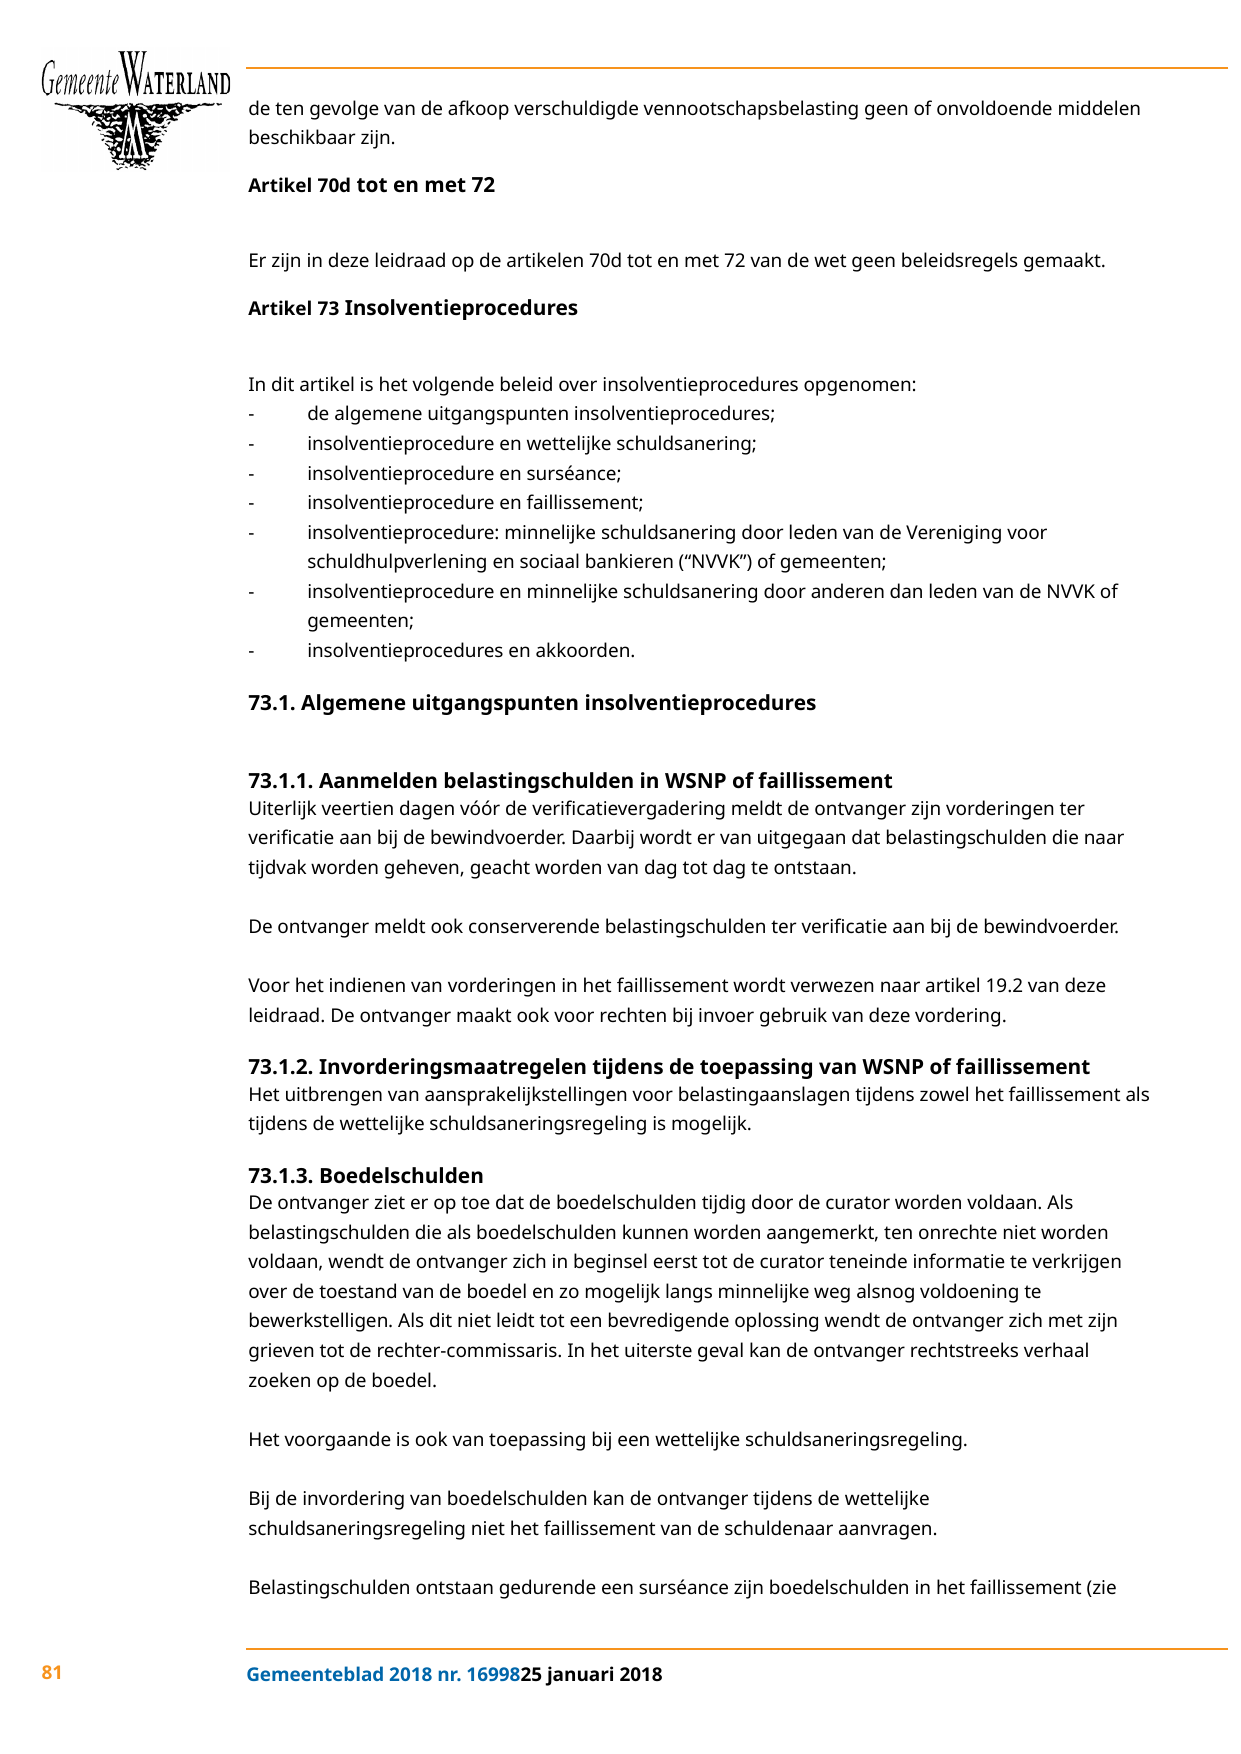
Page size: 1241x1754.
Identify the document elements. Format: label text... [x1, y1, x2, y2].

list insolventieprocedure en surséance; [248, 460, 1152, 486]
list insolventieprocedures en akkoorden. [248, 637, 1152, 663]
text Uiterlijk veertien dagen vóór de verificatievergadering meldt de ontvanger zijn vorderingen ter verificatie aan bij de bewindvoerder. Daarbij wordt er van uitgegaan dat belastingschulden die naar tijdvak worden geheven, geacht worden van dag tot dag te ontstaan. [248, 795, 1152, 880]
list insolventieprocedure: minnelijke schuldsanering door leden van de Vereniging voor schuldhulpverlening en sociaal bankieren (“NVVK”) of gemeenten; [248, 519, 1152, 574]
text de ten gevolge van de afkoop verschuldigde vennootschapsbelasting geen of onvoldoende middelen beschikbaar zijn. [248, 95, 1152, 150]
text In dit artikel is het volgende beleid over insolventieprocedures opgenomen: [248, 371, 1152, 397]
list insolventieprocedure en minnelijke schuldsanering door anderen dan leden van de NVVK of gemeenten; [248, 578, 1152, 633]
text Bij de invordering van boedelschulden kan de ontvanger tijdens de wettelijke schuldsaneringsregeling niet het faillissement van de schuldenaar aanvragen. [248, 1485, 1152, 1541]
text 73.1.3. Boedelschulden [248, 1161, 1152, 1189]
list insolventieprocedure en wettelijke schuldsanering; [248, 430, 1152, 456]
text De ontvanger meldt ook conserverende belastingschulden ter verificatie aan bij de bewindvoerder. [248, 913, 1152, 939]
text Het voorgaande is ook van toepassing bij een wettelijke schuldsaneringsregeling. [248, 1426, 1152, 1452]
text De ontvanger ziet er op toe dat de boedelschulden tijdig door de curator worden voldaan. Als belastingschulden die als boedelschulden kunnen worden aangemerkt, ten onrechte niet worden voldaan, wendt de ontvanger zich in beginsel eerst tot de curator teneinde informatie te verkrijgen over de toestand van de boedel en zo mogelijk langs minnelijke weg alsnog voldoening te bewerkstelligen. Als dit niet leidt tot een bevredigende oplossing wendt de ontvanger zich met zijn grieven tot de rechter-commissaris. In het uiterste geval kan de ontvanger rechtstreeks verhaal zoeken op de boedel. [248, 1189, 1152, 1393]
text Belastingschulden ontstaan gedurende een surséance zijn boedelschulden in het faillissement (zie [248, 1574, 1152, 1600]
text 73.1. Algemene uitgangspunten insolventieprocedures [248, 688, 1152, 716]
text Het uitbrengen van aansprakelijkstellingen voor belastingaanslagen tijdens zowel het faillissement als tijdens de wettelijke schuldsaneringsregeling is mogelijk. [248, 1081, 1152, 1136]
text Voor het indienen van vorderingen in het faillissement wordt verwezen naar artikel 19.2 van deze leidraad. De ontvanger maakt ook voor rechten bij invoer gebruik van deze vordering. [248, 972, 1152, 1028]
text Artikel 70d tot en met 72 [248, 170, 1152, 198]
list insolventieprocedure en faillissement; [248, 489, 1152, 515]
picture [41, 47, 231, 172]
text Artikel 73 Insolventieprocedures [248, 293, 1152, 322]
text Er zijn in deze leidraad op de artikelen 70d tot en met 72 van de wet geen beleidsregels gemaakt. [248, 248, 1152, 273]
text 73.1.2. Invorderingsmaatregelen tijdens de toepassing van WSNP of faillissement [248, 1052, 1152, 1081]
text 73.1.1. Aanmelden belastingschulden in WSNP of faillissement [248, 767, 1152, 795]
list de algemene uitgangspunten insolventieprocedures; [248, 401, 1152, 426]
